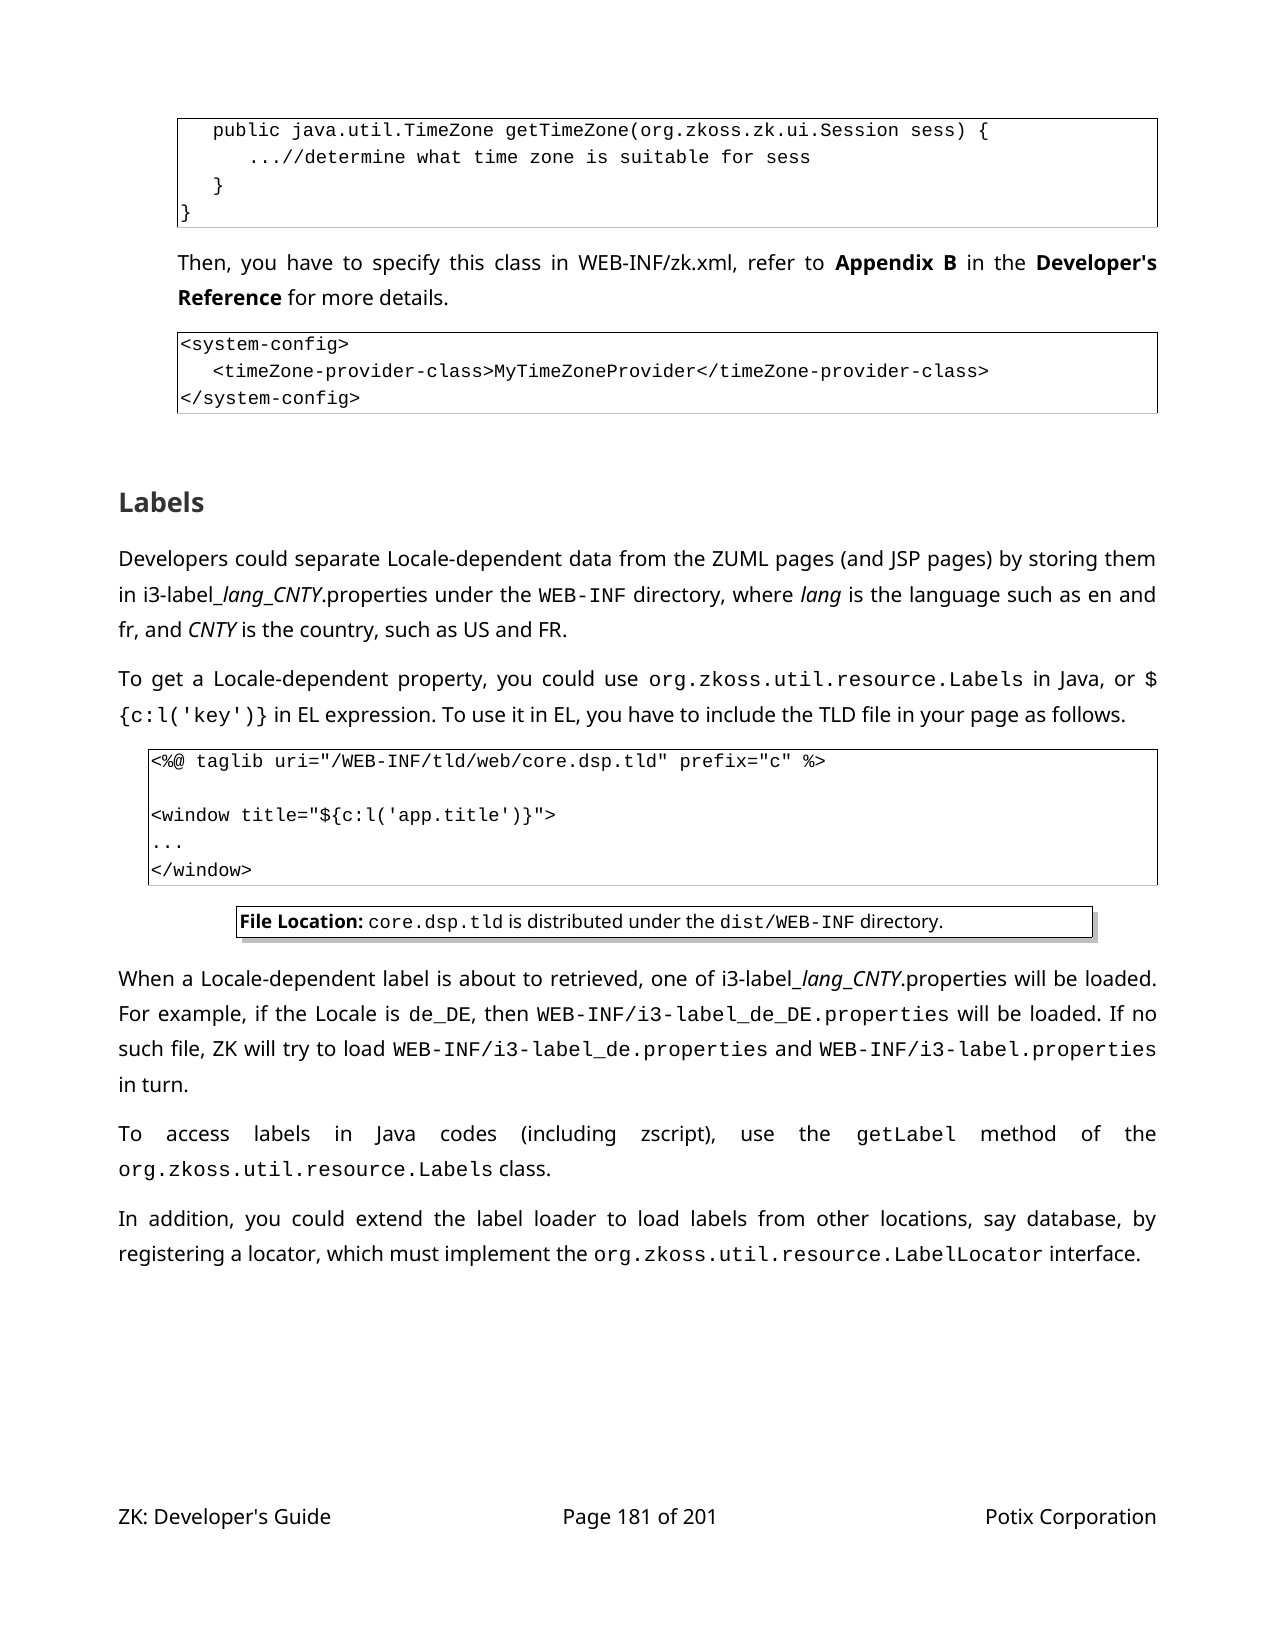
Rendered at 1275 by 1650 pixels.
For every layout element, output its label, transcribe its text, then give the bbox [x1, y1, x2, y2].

text To access labels in Java codes (including zscript), use the getLabel method of the org.zkoss.util.resource.Labels class. [118, 1119, 1157, 1183]
text When a Locale-dependent label is about to retrieved, one of i3-label_lang_CNTY.properties will be loaded. For example, if the Locale is de_DE, then WEB-INF/i3-label_de_DE.properties will be loaded. If no such file, ZK will try to load WEB-INF/i3-label_de.properties and WEB-INF/i3-label.properties in turn. [118, 964, 1157, 1098]
text } [178, 200, 1157, 227]
text Then, you have to specify this class in WEB-INF/zk.xml, refer to Appendix B in the Developer's Reference for more details. [177, 248, 1157, 311]
subtitle Labels [118, 484, 1157, 521]
text </window> [149, 858, 1157, 885]
text } [178, 172, 1157, 197]
text ...//determine what time zone is suitable for sess [178, 145, 1157, 169]
text To get a Locale-dependent property, you could use org.zkoss.util.resource.Labels in Java, or ${c:l('key')} in EL expression. To use it in EL, you have to include the TLD file in your page as follows. [118, 664, 1157, 728]
text <timeZone-provider-class>MyTimeZoneProvider</timeZone-provider-class> [178, 359, 1157, 383]
text <system-config> [178, 333, 1157, 356]
text ... [149, 830, 1157, 855]
text Developers could separate Locale-dependent data from the ZUML pages (and JSP pages) by storing them in i3-label_lang_CNTY.properties under the WEB-INF directory, where lang is the language such as en and fr, and CNTY is the country, such as US and FR. [118, 544, 1157, 643]
text public java.util.TimeZone getTimeZone(org.zkoss.zk.ui.Session sess) { [178, 119, 1157, 142]
text <window title="${c:l('app.title')}"> [149, 803, 1157, 827]
text In addition, you could extend the label loader to load labels from other locations, say database, by registering a locator, which must implement the org.zkoss.util.resource.LabelLocator interface. [118, 1204, 1157, 1267]
text File Location: core.dsp.tld is distributed under the dist/WEB-INF directory. [237, 907, 1092, 937]
text </system-config> [178, 386, 1157, 413]
text <%@ taglib uri="/WEB-INF/tld/web/core.dsp.tld" prefix="c" %> [149, 750, 1157, 773]
